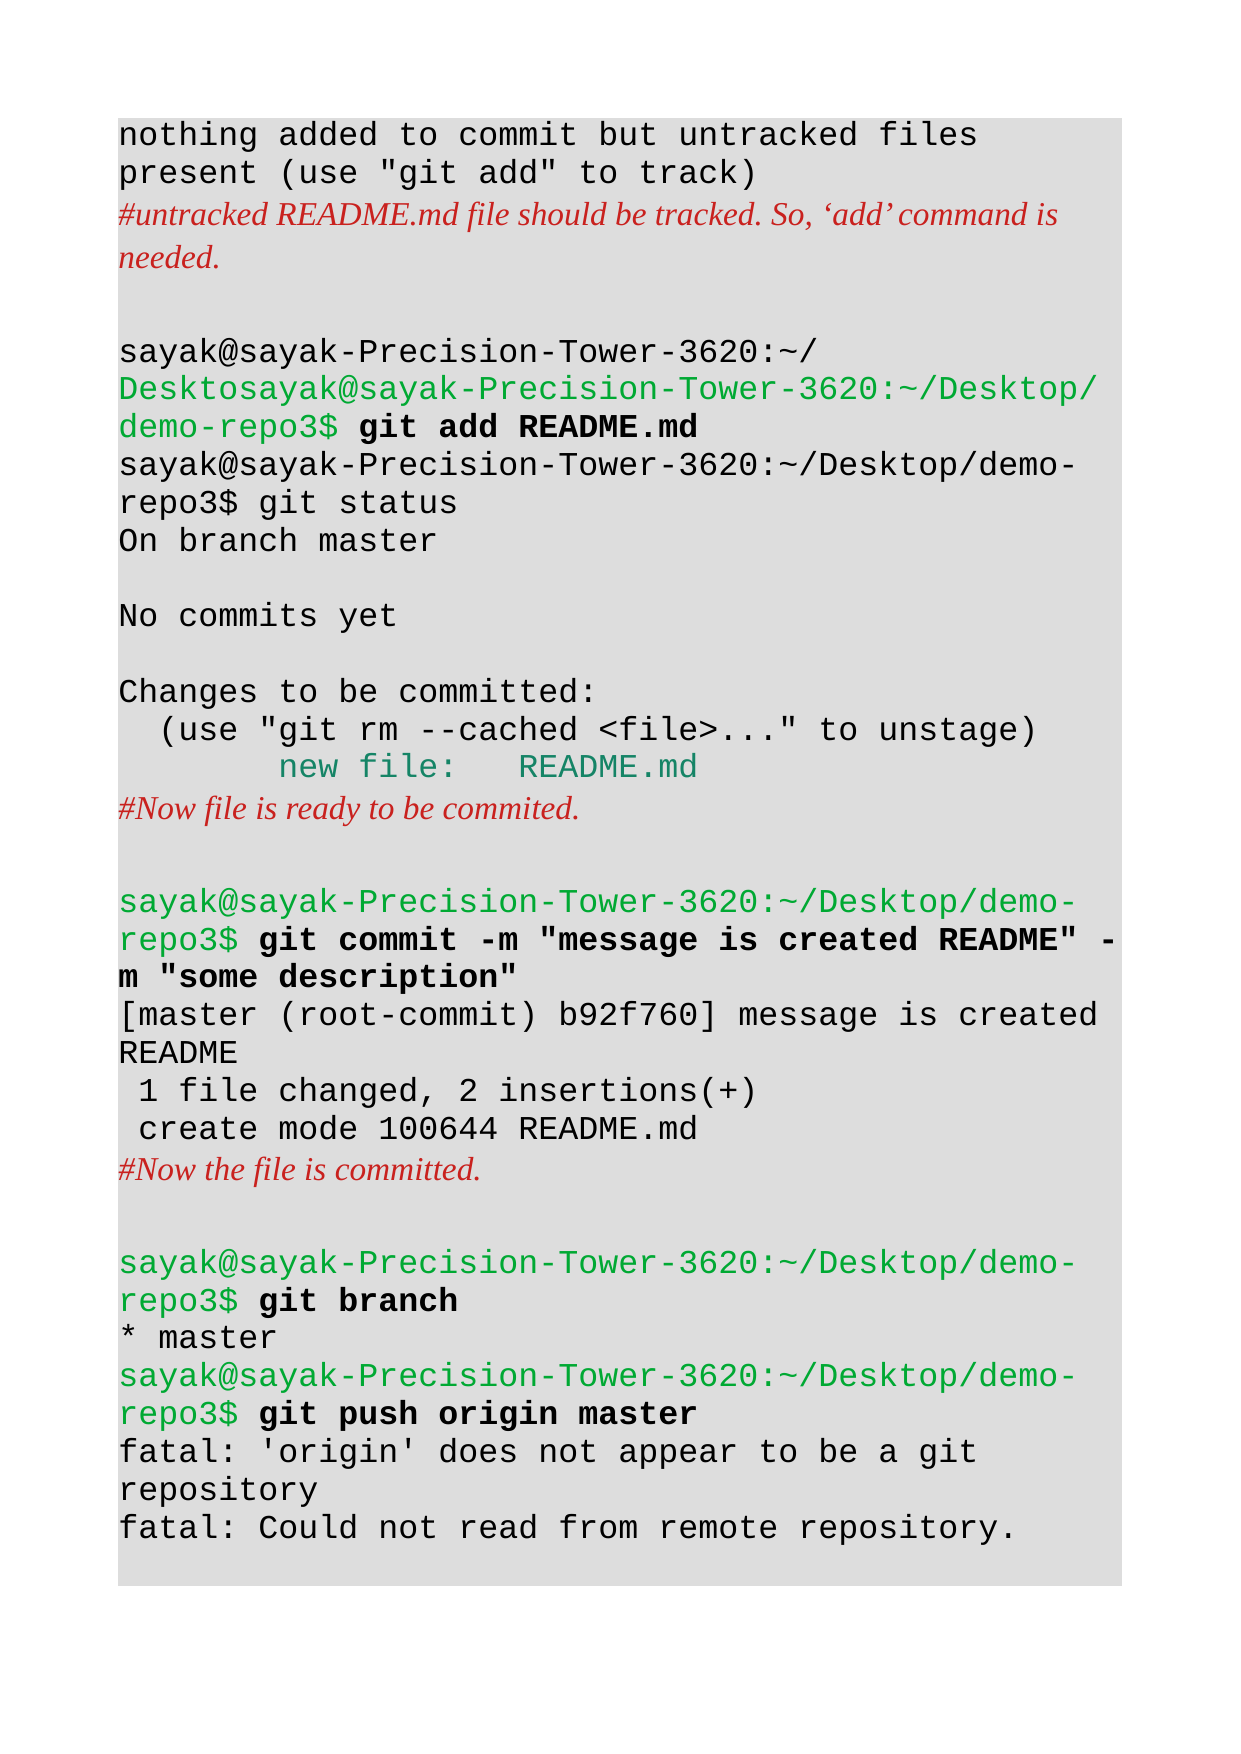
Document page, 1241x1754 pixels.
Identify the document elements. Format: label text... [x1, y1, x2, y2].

text #untracked README.md file should be tracked. So, ‘add’ command is needed. [118, 194, 1122, 276]
text #Now file is ready to be commited. [118, 788, 1122, 826]
text fatal: Could not read from remote repository. [118, 1510, 1122, 1548]
text [master (root-commit) b92f760] message is created README [118, 998, 1122, 1073]
text On branch master [118, 523, 1122, 561]
text nothing added to commit but untracked files present (use "git add" to track) [118, 118, 1122, 194]
text sayak@sayak-Precision-Tower-3620:~/Desktop/demo-repo3$ git branch [118, 1246, 1122, 1321]
text 1 file changed, 2 insertions(+) [118, 1073, 1122, 1111]
text sayak@sayak-Precision-Tower-3620:~/Desktop/demo-repo3$ git push origin master [118, 1359, 1122, 1435]
text create mode 100644 README.md [118, 1111, 1122, 1149]
text new file: README.md [118, 750, 1122, 788]
text sayak@sayak-Precision-Tower-3620:~/Desktop/demo-repo3$ git commit -m "message is created README" -m "some description" [118, 884, 1122, 998]
text * master [118, 1321, 1122, 1359]
text No commits yet [118, 599, 1122, 637]
text sayak@sayak-Precision-Tower-3620:~/Desktop/demo-repo3$ git status [118, 448, 1122, 523]
text fatal: 'origin' does not appear to be a git repository [118, 1435, 1122, 1510]
text #Now the file is committed. [118, 1149, 1122, 1187]
text Changes to be committed: [118, 674, 1122, 712]
text (use "git rm --cached <file>..." to unstage) [118, 712, 1122, 750]
text sayak@sayak-Precision-Tower-3620:~/Desktosayak@sayak-Precision-Tower-3620:~/Desktop/demo-repo3$ git add README.md [118, 334, 1122, 448]
